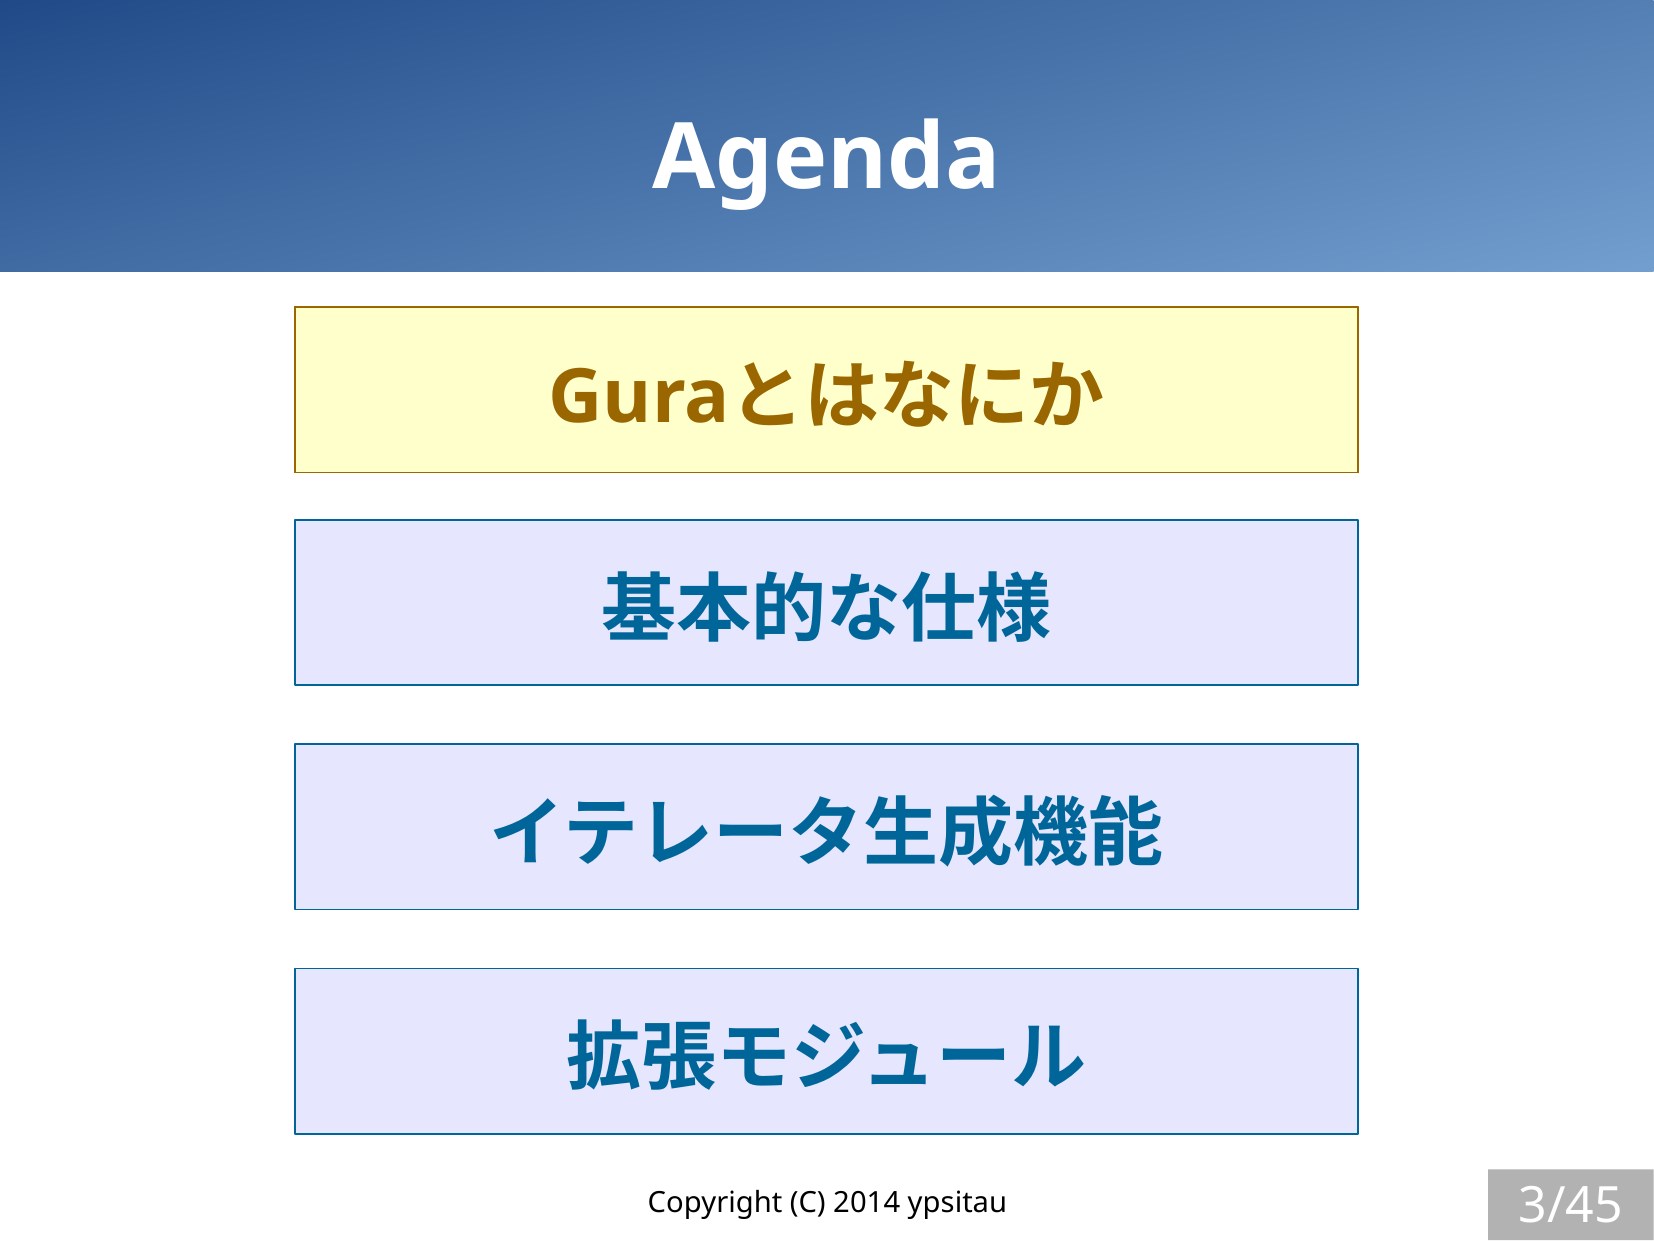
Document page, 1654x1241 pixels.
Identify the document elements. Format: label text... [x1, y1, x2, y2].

text_box 拡張モジュール [295, 968, 1359, 1134]
text_box 基本的な仕様 [295, 519, 1359, 686]
title Agenda [82, 49, 1571, 257]
text_box イテレータ生成機能 [295, 744, 1359, 910]
text_box Guraとはなにか [295, 307, 1359, 473]
